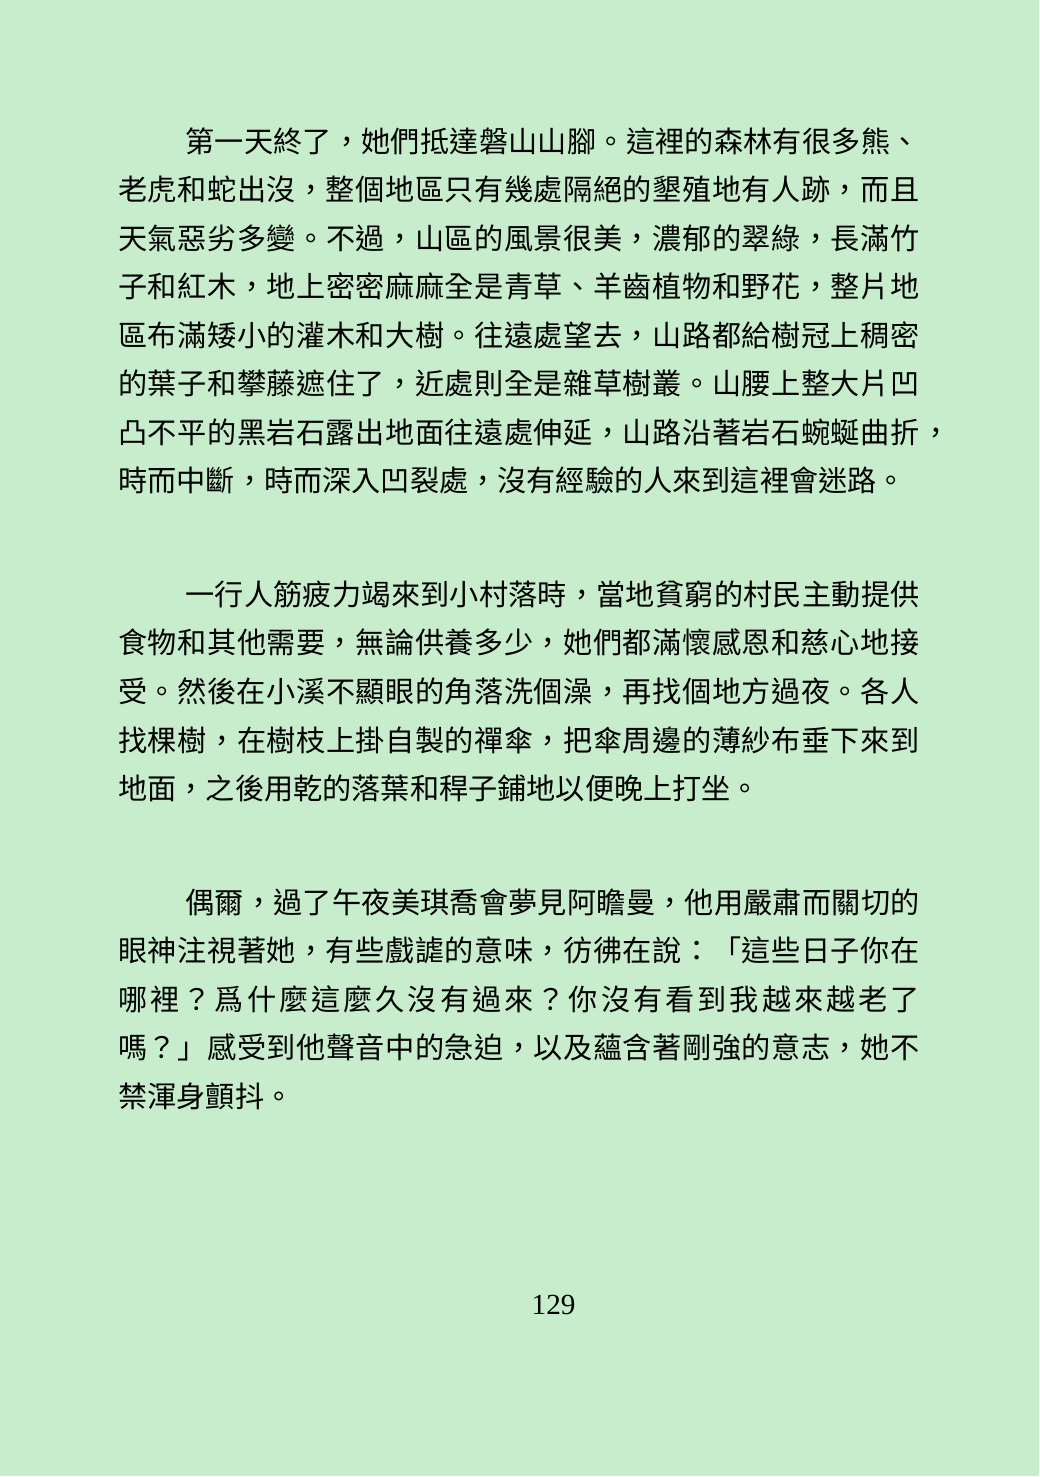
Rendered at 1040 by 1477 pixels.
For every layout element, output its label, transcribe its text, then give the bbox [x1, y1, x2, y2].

text 偶爾，過了午夜美琪喬會夢見阿瞻曼，他用嚴肅而關切的眼神注視著她，有些戲謔的意味，彷彿在說：「這些日子你在哪裡？爲什麼這麼久沒有過來？你沒有看到我越來越老了嗎？」感受到他聲音中的急迫，以及蘊含著剛強的意志，她不禁渾身顫抖。 [118, 879, 921, 1116]
text 第一天終了，她們抵達磐山山腳。這裡的森林有很多熊、老虎和蛇出沒，整個地區只有幾處隔絕的墾殖地有人跡，而且天氣惡劣多變。不過，山區的風景很美，濃郁的翠綠，長滿竹子和紅木，地上密密麻麻全是青草、羊齒植物和野花，整片地區布滿矮小的灌木和大樹。往遠處望去，山路都給樹冠上稠密的葉子和攀藤遮住了，近處則全是雜草樹叢。山腰上整大片凹凸不平的黑岩石露出地面往遠處伸延，山路沿著岩石蜿蜒曲折，時而中斷，時而深入凹裂處，沒有經驗的人來到這裡會迷路。 [118, 118, 921, 500]
text 一行人筋疲力竭來到小村落時，當地貧窮的村民主動提供食物和其他需要，無論供養多少，她們都滿懷感恩和慈心地接受。然後在小溪不顯眼的角落洗個澡，再找個地方過夜。各人找棵樹，在樹枝上掛自製的禪傘，把傘周邊的薄紗布垂下來到地面，之後用乾的落葉和稈子鋪地以便晚上打坐。 [118, 571, 921, 808]
